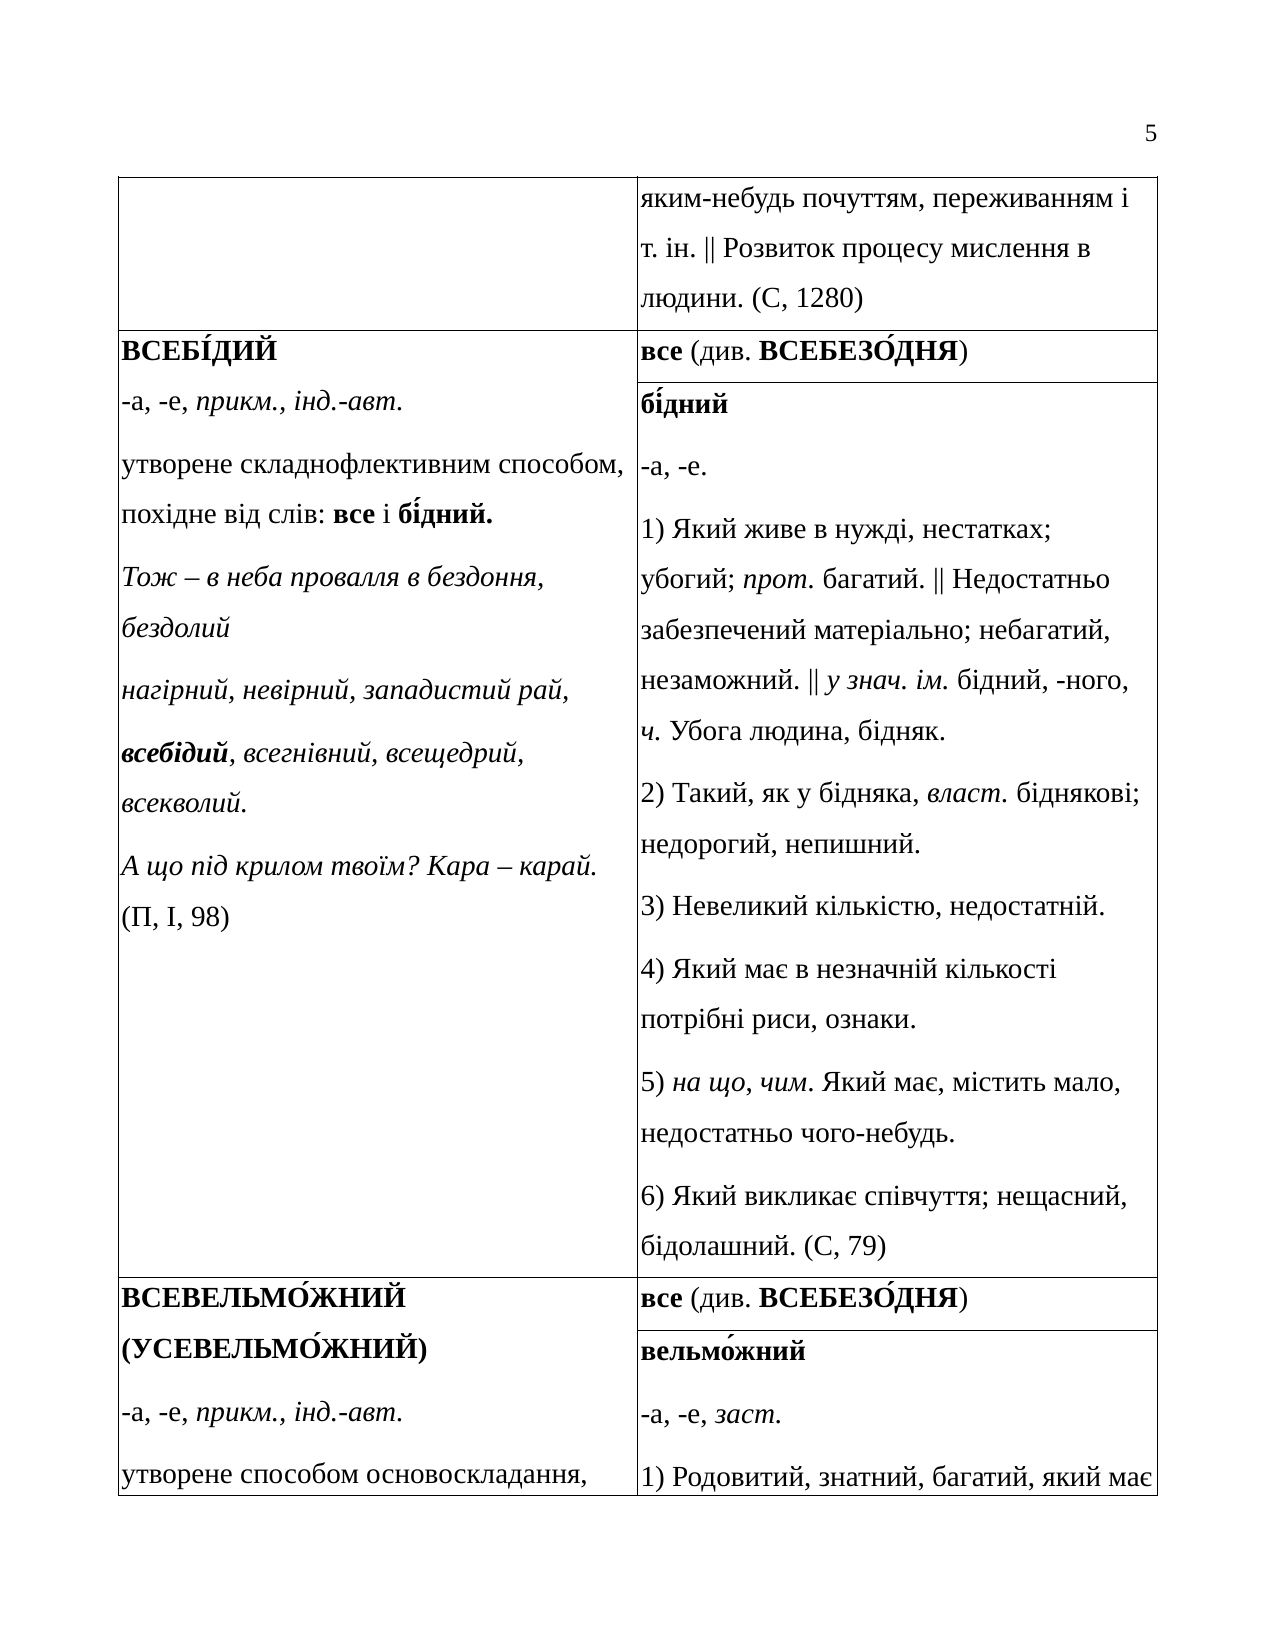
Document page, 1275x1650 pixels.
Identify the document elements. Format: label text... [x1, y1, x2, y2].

table_cell бі́дний -а, -е. 1) Який живе в нужді, нестатках; убогий; прот. багатий. || Недостатньо забезпечений матеріально; небагатий, незаможний. || у знач. ім. бідний, -ного, ч. Убога людина, бідняк. 2) Такий, як у бідняка, власт. біднякові; недорогий, непишний. 3) Невеликий кількістю, недостатній. 4) Який має в незначній кількості потрібні риси, ознаки. 5) на що, чим. Який має, містить мало, недостатньо чого-небудь. 6) Який викликає співчуття; нещасний, бідолашний. (С, 79) [638, 383, 1157, 1277]
table_cell ВСЕБІ́ДИЙ -а, -е, прикм., інд.-авт. утворене складнофлективним способом, похідне від слів: все і бі́дний. Тож – в неба провалля в бездоння, бездолий нагірний, невірний, западистий рай, всебідий, всегнівний, всещедрий, всекволий. А що під крилом твоїм? Кара – карай. (П, І, 98) [119, 331, 637, 1277]
table_cell все (див. ВСЕБЕЗО́ДНЯ) [638, 331, 1157, 382]
table_cell все (див. ВСЕБЕЗО́ДНЯ) [638, 1278, 1157, 1329]
table_cell [119, 178, 637, 329]
table_cell ВСЕВЕЛЬМО́ЖНИЙ (УСЕВЕЛЬМО́ЖНИЙ) -а, -е, прикм., інд.-авт. утворене способом основоскладання, [119, 1278, 637, 1495]
table_cell вельмо́жний -а, -е, заст. 1) Родовитий, знатний, багатий, який має [638, 1331, 1157, 1495]
table_cell яким-небудь почуттям, переживанням і т. ін. || Розвиток процесу мислення в людини. (С, 1280) [638, 178, 1157, 329]
